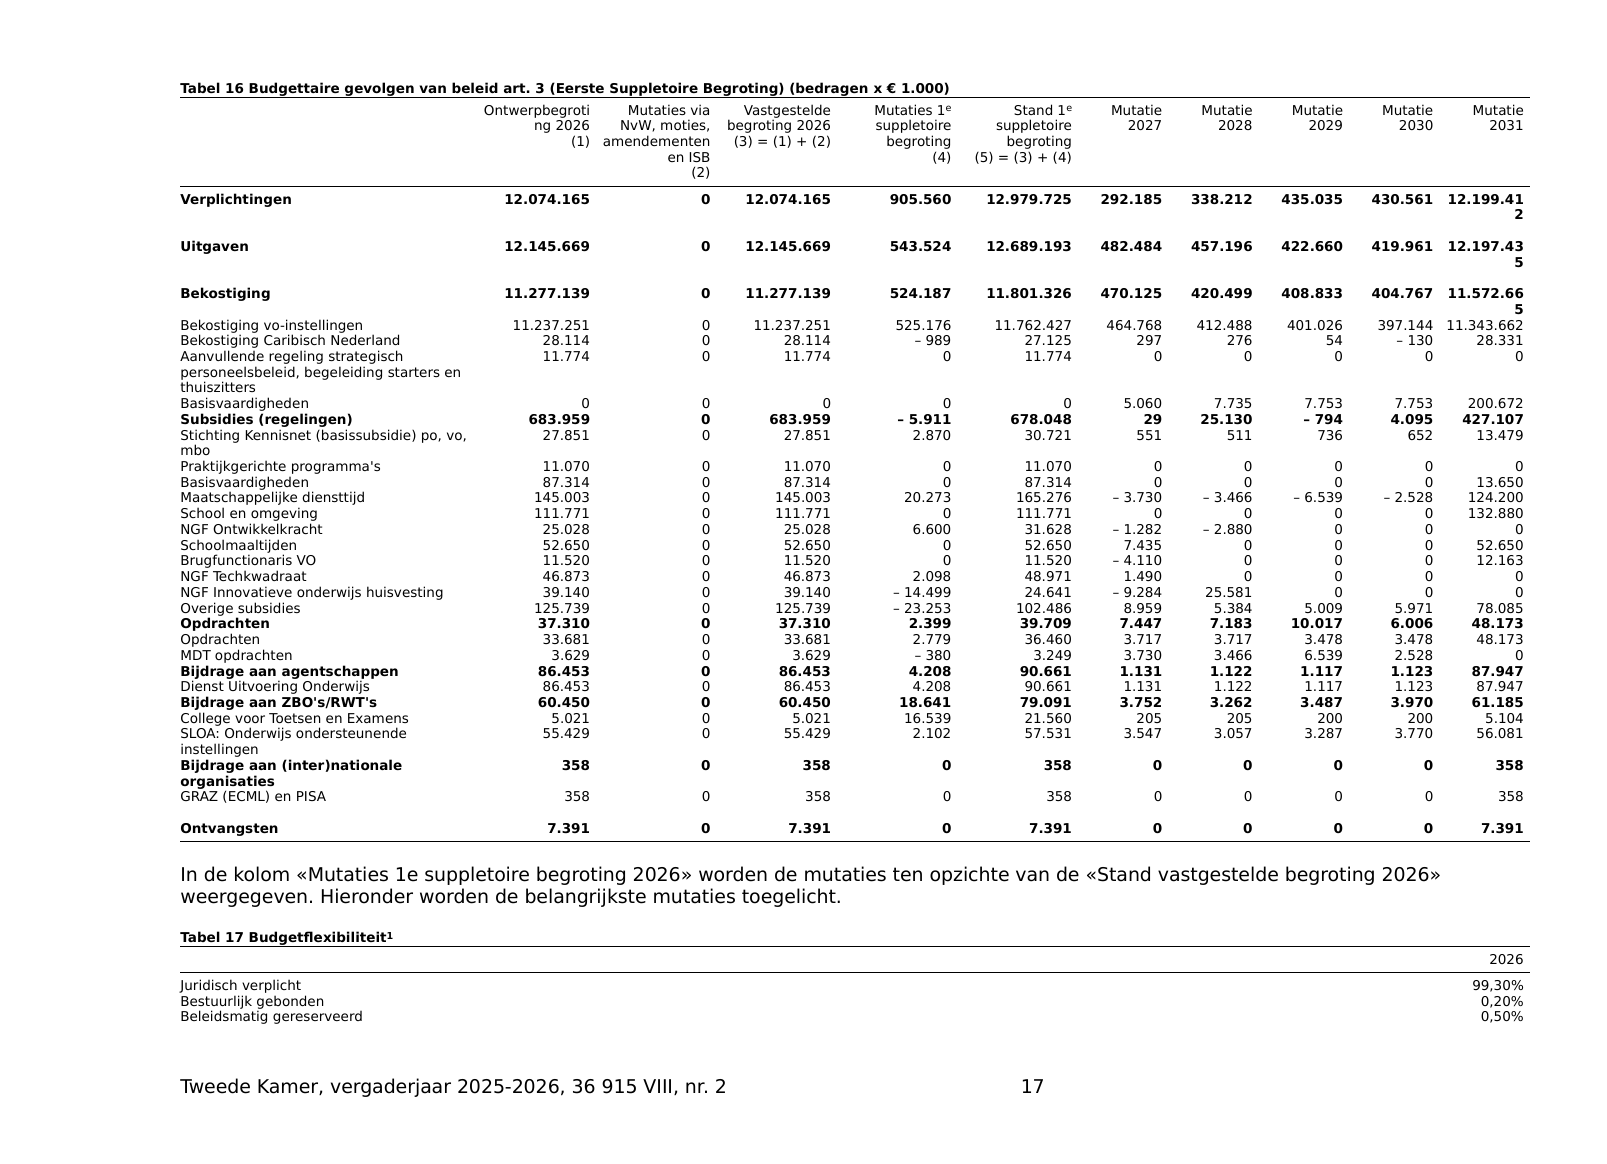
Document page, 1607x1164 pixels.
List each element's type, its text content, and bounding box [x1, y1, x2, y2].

table_cell 0 [1349, 538, 1439, 553]
table_cell 276 [1168, 333, 1258, 349]
table_cell 11.237.251 [475, 317, 596, 333]
table_cell 11.520 [475, 553, 596, 569]
table_cell NGF Innovatieve onderwijs huisvesting [180, 585, 475, 600]
table_cell 205 [1168, 711, 1258, 726]
table_cell Dienst Uitvoering Onderwijs [180, 679, 475, 695]
table_cell 90.661 [957, 663, 1078, 679]
table_cell [475, 805, 596, 821]
table_cell [1439, 805, 1529, 821]
table_cell Basisvaardigheden [180, 396, 475, 412]
table_cell 11.277.139 [716, 286, 837, 317]
table_cell 0 [1439, 585, 1529, 600]
table_cell 205 [1078, 711, 1168, 726]
table_cell 1.117 [1258, 663, 1349, 679]
table_cell 1.123 [1349, 663, 1439, 679]
table_cell 4.208 [837, 663, 957, 679]
table_cell 7.435 [1078, 538, 1168, 553]
table_cell 0 [596, 349, 716, 396]
table_cell 11.070 [475, 459, 596, 474]
table_cell 27.125 [957, 333, 1078, 349]
table_cell – 3.730 [1078, 490, 1168, 506]
table_cell 2.399 [837, 616, 957, 632]
table_cell 482.484 [1078, 239, 1168, 270]
table_cell 297 [1078, 333, 1168, 349]
text In de kolom «Mutaties 1e suppletoire begroting 2026» worden de mutaties ten opzichte van de «Stand vastgestelde begroting 2026» weergegeven. Hieronder worden de belangrijkste mutaties toegelicht. [180, 864, 1529, 908]
table_cell 11.277.139 [475, 286, 596, 317]
table_cell 124.200 [1439, 490, 1529, 506]
table_cell 56.081 [1439, 726, 1529, 758]
table_cell 111.771 [475, 506, 596, 522]
table_cell 0 [837, 349, 957, 396]
table_cell Beleidsmatig gereserveerd [180, 1009, 1349, 1025]
table_cell 2.779 [837, 632, 957, 648]
table_cell 3.970 [1349, 695, 1439, 711]
table_cell 11.774 [957, 349, 1078, 396]
table_cell 90.661 [957, 679, 1078, 695]
table_cell [957, 805, 1078, 821]
table_cell 125.739 [475, 600, 596, 616]
table_cell 3.466 [1168, 648, 1258, 663]
table_cell [1349, 805, 1439, 821]
table_cell 25.028 [716, 522, 837, 537]
table_cell 55.429 [475, 726, 596, 758]
table_cell [1258, 223, 1349, 239]
table_cell 55.429 [716, 726, 837, 758]
table_cell 21.560 [957, 711, 1078, 726]
table_cell [596, 805, 716, 821]
table_cell Mutatie 2027 [1078, 98, 1168, 186]
table_cell 11.762.427 [957, 317, 1078, 333]
table_cell Bijdrage aan (inter)nationale organisaties [180, 758, 475, 789]
table_cell 736 [1258, 428, 1349, 459]
table_cell 0 [596, 758, 716, 789]
table_cell 0 [1258, 569, 1349, 585]
table_cell 11.070 [716, 459, 837, 474]
table_cell 3.730 [1078, 648, 1168, 663]
table_cell 86.453 [716, 663, 837, 679]
table_cell 145.003 [716, 490, 837, 506]
table_cell 12.979.725 [957, 187, 1078, 223]
table_cell Mutaties via NvW, moties, amendementen en ISB (2) [596, 98, 716, 186]
table_cell 358 [475, 789, 596, 805]
table_cell 3.262 [1168, 695, 1258, 711]
table_cell Juridisch verplicht [180, 973, 1349, 993]
table_cell [180, 98, 475, 186]
table_cell 48.173 [1439, 632, 1529, 648]
table_cell Schoolmaaltijden [180, 538, 475, 553]
table_cell 0 [1258, 758, 1349, 789]
table_cell Mutaties 1e suppletoire begroting (4) [837, 98, 957, 186]
table_cell 0 [1349, 569, 1439, 585]
table_cell 1.131 [1078, 679, 1168, 695]
table_cell Overige subsidies [180, 600, 475, 616]
table_cell Maatschappelijke diensttijd [180, 490, 475, 506]
table_cell 145.003 [475, 490, 596, 506]
table_cell 18.641 [837, 695, 957, 711]
table_cell 0 [596, 789, 716, 805]
table_cell 87.314 [716, 475, 837, 490]
table_cell [180, 947, 1349, 972]
table_cell [1168, 805, 1258, 821]
table_cell Opdrachten [180, 632, 475, 648]
table_cell 683.959 [716, 412, 837, 427]
table_cell 13.479 [1439, 428, 1529, 459]
table_cell 0 [596, 821, 716, 841]
table_cell 0 [596, 459, 716, 474]
table_cell 1.122 [1168, 679, 1258, 695]
table_cell [180, 270, 475, 286]
table_cell Mutatie 2030 [1349, 98, 1439, 186]
table_cell 87.314 [957, 475, 1078, 490]
table_cell 422.660 [1258, 239, 1349, 270]
table_cell 0 [1258, 522, 1349, 537]
table_cell 27.851 [716, 428, 837, 459]
table_cell 11.572.665 [1439, 286, 1529, 317]
table_cell 2.528 [1349, 648, 1439, 663]
table_cell 7.391 [1439, 821, 1529, 841]
table_cell GRAZ (ECML) en PISA [180, 789, 475, 805]
table_cell [716, 270, 837, 286]
table_cell 10.017 [1258, 616, 1349, 632]
table_cell 4.095 [1349, 412, 1439, 427]
table_cell 39.709 [957, 616, 1078, 632]
table_cell 0 [837, 459, 957, 474]
table_cell 33.681 [475, 632, 596, 648]
table_cell – 4.110 [1078, 553, 1168, 569]
table_cell 543.524 [837, 239, 957, 270]
table_cell 11.520 [957, 553, 1078, 569]
table_cell 12.145.669 [716, 239, 837, 270]
table_cell 3.629 [716, 648, 837, 663]
table_cell 0 [1168, 475, 1258, 490]
table_cell [837, 223, 957, 239]
table_cell 0 [1078, 475, 1168, 490]
table_cell – 23.253 [837, 600, 957, 616]
table_cell 0 [596, 506, 716, 522]
table_cell 48.173 [1439, 616, 1529, 632]
table_cell 0 [1258, 538, 1349, 553]
table_cell 37.310 [475, 616, 596, 632]
table_cell 87.947 [1439, 663, 1529, 679]
table_cell 99,30% [1350, 973, 1529, 993]
table_cell [475, 270, 596, 286]
table_cell 525.176 [837, 317, 957, 333]
table_cell 12.199.412 [1439, 187, 1529, 223]
table_cell Praktijkgerichte programma's [180, 459, 475, 474]
table_cell 12.197.435 [1439, 239, 1529, 270]
table_cell Bijdrage aan ZBO's/RWT's [180, 695, 475, 711]
table_cell 6.600 [837, 522, 957, 537]
table_cell 678.048 [957, 412, 1078, 427]
table_cell 0 [596, 585, 716, 600]
table_cell 28.114 [475, 333, 596, 349]
table_cell 0 [596, 333, 716, 349]
table_cell 0 [837, 758, 957, 789]
table_cell 24.641 [957, 585, 1078, 600]
table_cell 165.276 [957, 490, 1078, 506]
table_cell 5.104 [1439, 711, 1529, 726]
table_cell 7.391 [475, 821, 596, 841]
table_cell 457.196 [1168, 239, 1258, 270]
table_cell [596, 223, 716, 239]
table_cell 0 [1349, 585, 1439, 600]
table_cell 200.672 [1439, 396, 1529, 412]
table_cell Vastgestelde begroting 2026 (3) = (1) + (2) [716, 98, 837, 186]
table_cell 0 [1349, 459, 1439, 474]
table_cell 0 [837, 506, 957, 522]
table_cell Opdrachten [180, 616, 475, 632]
table_cell 7.183 [1168, 616, 1258, 632]
table_cell 78.085 [1439, 600, 1529, 616]
table_cell 29 [1078, 412, 1168, 427]
table_cell 12.074.165 [475, 187, 596, 223]
table_cell – 794 [1258, 412, 1349, 427]
table_cell 3.249 [957, 648, 1078, 663]
table_cell 0 [596, 239, 716, 270]
table_cell [1168, 223, 1258, 239]
table_cell 3.287 [1258, 726, 1349, 758]
table_cell 1.117 [1258, 679, 1349, 695]
table_cell 7.753 [1349, 396, 1439, 412]
table_cell 12.689.193 [957, 239, 1078, 270]
table_cell 358 [957, 758, 1078, 789]
table_cell 0 [1168, 349, 1258, 396]
table_cell 0 [1168, 758, 1258, 789]
table_cell 1.123 [1349, 679, 1439, 695]
table_cell 652 [1349, 428, 1439, 459]
table_cell Bekostiging Caribisch Nederland [180, 333, 475, 349]
table_cell Brugfunctionaris VO [180, 553, 475, 569]
table_cell 7.735 [1168, 396, 1258, 412]
table_cell 60.450 [716, 695, 837, 711]
table_cell 7.391 [957, 821, 1078, 841]
table_cell 52.650 [716, 538, 837, 553]
table_cell 11.520 [716, 553, 837, 569]
table_cell 52.650 [1439, 538, 1529, 553]
table_cell 0 [596, 428, 716, 459]
table_cell 511 [1168, 428, 1258, 459]
table_cell – 130 [1349, 333, 1439, 349]
table_cell 3.629 [475, 648, 596, 663]
table_cell [837, 805, 957, 821]
table_cell 0 [1168, 821, 1258, 841]
table_cell 0 [1349, 506, 1439, 522]
table_cell Mutatie 2028 [1168, 98, 1258, 186]
table_cell 87.947 [1439, 679, 1529, 695]
table_cell 54 [1258, 333, 1349, 349]
table_cell 11.774 [716, 349, 837, 396]
table_cell 200 [1349, 711, 1439, 726]
table_cell Basisvaardigheden [180, 475, 475, 490]
table_cell Subsidies (regelingen) [180, 412, 475, 427]
table_cell 0 [1349, 522, 1439, 537]
table_cell 0 [1258, 506, 1349, 522]
table_cell 0 [1078, 459, 1168, 474]
table_cell Bijdrage aan agentschappen [180, 663, 475, 679]
table_cell SLOA: Onderwijs ondersteunende instellingen [180, 726, 475, 758]
table_cell 430.561 [1349, 187, 1439, 223]
table_cell – 5.911 [837, 412, 957, 427]
table_cell 1.490 [1078, 569, 1168, 585]
table_cell 27.851 [475, 428, 596, 459]
table_cell 11.774 [475, 349, 596, 396]
table_cell 0 [1258, 585, 1349, 600]
table_cell Mutatie 2031 [1439, 98, 1529, 186]
table_cell 3.717 [1168, 632, 1258, 648]
table_cell 37.310 [716, 616, 837, 632]
table_cell 397.144 [1349, 317, 1439, 333]
table_cell 0 [475, 396, 596, 412]
table_cell 0 [837, 821, 957, 841]
table_cell 0 [1168, 789, 1258, 805]
table_cell 36.460 [957, 632, 1078, 648]
table_cell Bekostiging vo-instellingen [180, 317, 475, 333]
table_cell 0 [837, 396, 957, 412]
table_cell 132.880 [1439, 506, 1529, 522]
table_cell 419.961 [1349, 239, 1439, 270]
table_cell – 2.880 [1168, 522, 1258, 537]
table_cell [716, 805, 837, 821]
table_cell 0 [596, 679, 716, 695]
table_cell [716, 223, 837, 239]
table_cell [1258, 805, 1349, 821]
table_cell 2.098 [837, 569, 957, 585]
table_cell 7.391 [716, 821, 837, 841]
table_cell Uitgaven [180, 239, 475, 270]
table_cell 0 [1258, 349, 1349, 396]
table_cell 5.060 [1078, 396, 1168, 412]
table_cell 905.560 [837, 187, 957, 223]
table_cell 86.453 [475, 679, 596, 695]
table_cell 0 [596, 538, 716, 553]
table_cell 52.650 [475, 538, 596, 553]
table_cell 3.478 [1258, 632, 1349, 648]
table_cell 0 [596, 726, 716, 758]
table_cell 683.959 [475, 412, 596, 427]
table_cell 25.581 [1168, 585, 1258, 600]
table_cell 0 [837, 475, 957, 490]
table_cell 0 [1349, 821, 1439, 841]
table_cell 12.074.165 [716, 187, 837, 223]
table_cell 86.453 [716, 679, 837, 695]
table_cell Aanvullende regeling strategisch personeelsbeleid, begeleiding starters en thuiszitters [180, 349, 475, 396]
table_cell [1168, 270, 1258, 286]
table_cell [180, 805, 475, 821]
table_cell 358 [1439, 789, 1529, 805]
table_cell 0 [1439, 459, 1529, 474]
table_cell 0 [596, 286, 716, 317]
table_cell 52.650 [957, 538, 1078, 553]
table_cell 0 [1439, 349, 1529, 396]
table_cell MDT opdrachten [180, 648, 475, 663]
table_cell [1078, 805, 1168, 821]
table_cell 0 [596, 648, 716, 663]
table_cell 12.163 [1439, 553, 1529, 569]
table_cell 0,20% [1350, 994, 1529, 1009]
table_cell 0 [1078, 506, 1168, 522]
table_cell 25.130 [1168, 412, 1258, 427]
table_cell 79.091 [957, 695, 1078, 711]
table_cell – 6.539 [1258, 490, 1349, 506]
table_cell 0 [1168, 553, 1258, 569]
table_cell 408.833 [1258, 286, 1349, 317]
table_cell 0 [596, 317, 716, 333]
table_cell – 3.466 [1168, 490, 1258, 506]
table_cell 0 [1349, 349, 1439, 396]
table_cell 427.107 [1439, 412, 1529, 427]
table_cell 0 [837, 789, 957, 805]
table_cell [1439, 270, 1529, 286]
table_cell [837, 270, 957, 286]
table_cell 3.547 [1078, 726, 1168, 758]
table_cell 358 [475, 758, 596, 789]
table_cell College voor Toetsen en Examens [180, 711, 475, 726]
table_cell 30.721 [957, 428, 1078, 459]
table_cell Stichting Kennisnet (basissubsidie) po, vo, mbo [180, 428, 475, 459]
table_cell 5.971 [1349, 600, 1439, 616]
table_cell 404.767 [1349, 286, 1439, 317]
table_cell 0 [596, 616, 716, 632]
table_cell 0 [837, 553, 957, 569]
table_cell 6.006 [1349, 616, 1439, 632]
table_cell 11.070 [957, 459, 1078, 474]
table_cell 200 [1258, 711, 1349, 726]
table_cell 86.453 [475, 663, 596, 679]
table_cell 5.384 [1168, 600, 1258, 616]
table_cell 0 [1258, 553, 1349, 569]
table_cell 338.212 [1168, 187, 1258, 223]
table_cell 3.478 [1349, 632, 1439, 648]
table_cell 0 [957, 396, 1078, 412]
table_cell 551 [1078, 428, 1168, 459]
table_cell 13.650 [1439, 475, 1529, 490]
table_cell 292.185 [1078, 187, 1168, 223]
table_cell 0 [1078, 821, 1168, 841]
table_cell 11.237.251 [716, 317, 837, 333]
table_cell – 2.528 [1349, 490, 1439, 506]
table_cell NGF Techkwadraat [180, 569, 475, 585]
table_cell 0 [716, 396, 837, 412]
table_cell 358 [716, 789, 837, 805]
table_cell 524.187 [837, 286, 957, 317]
table_cell 0 [1258, 821, 1349, 841]
table_cell 31.628 [957, 522, 1078, 537]
table_cell 39.140 [475, 585, 596, 600]
table_header Tabel 17 Budgetflexibiliteit1 [180, 930, 1529, 946]
table_cell [596, 270, 716, 286]
table_cell 464.768 [1078, 317, 1168, 333]
table_cell 0,50% [1350, 1009, 1529, 1025]
table_cell 7.753 [1258, 396, 1349, 412]
table_cell 0 [1168, 459, 1258, 474]
table_cell 11.801.326 [957, 286, 1078, 317]
table_cell 0 [837, 538, 957, 553]
table_cell 3.717 [1078, 632, 1168, 648]
table_cell 2.870 [837, 428, 957, 459]
table_cell 28.114 [716, 333, 837, 349]
table_cell 401.026 [1258, 317, 1349, 333]
table_cell 125.739 [716, 600, 837, 616]
table_cell School en omgeving [180, 506, 475, 522]
table_cell [1258, 270, 1349, 286]
table_cell 412.488 [1168, 317, 1258, 333]
table_cell 0 [1258, 789, 1349, 805]
table_cell 28.331 [1439, 333, 1529, 349]
table_cell 12.145.669 [475, 239, 596, 270]
table_cell 0 [596, 600, 716, 616]
table_cell [180, 223, 475, 239]
table_cell 358 [716, 758, 837, 789]
table_cell – 380 [837, 648, 957, 663]
table_cell 0 [596, 711, 716, 726]
table_cell 0 [1168, 538, 1258, 553]
table_cell 1.122 [1168, 663, 1258, 679]
table_cell 420.499 [1168, 286, 1258, 317]
table_cell Bekostiging [180, 286, 475, 317]
table_cell – 1.282 [1078, 522, 1168, 537]
table_cell [1078, 223, 1168, 239]
table_cell 2.102 [837, 726, 957, 758]
table_cell 3.770 [1349, 726, 1439, 758]
table_cell 0 [596, 663, 716, 679]
table_cell 48.971 [957, 569, 1078, 585]
table_cell 46.873 [475, 569, 596, 585]
table_cell 33.681 [716, 632, 837, 648]
table_cell 39.140 [716, 585, 837, 600]
table_cell 3.057 [1168, 726, 1258, 758]
table_cell 358 [957, 789, 1078, 805]
table_cell 0 [596, 569, 716, 585]
table_cell 11.343.662 [1439, 317, 1529, 333]
table_cell [957, 270, 1078, 286]
table_cell 358 [1439, 758, 1529, 789]
table_cell NGF Ontwikkelkracht [180, 522, 475, 537]
table_cell 0 [596, 695, 716, 711]
table_cell 102.486 [957, 600, 1078, 616]
table_cell 8.959 [1078, 600, 1168, 616]
table_cell 0 [596, 412, 716, 427]
table_cell 470.125 [1078, 286, 1168, 317]
table_cell 0 [596, 475, 716, 490]
table_cell Bestuurlijk gebonden [180, 994, 1349, 1009]
table_cell 111.771 [716, 506, 837, 522]
table_cell 0 [1168, 569, 1258, 585]
table_cell – 14.499 [837, 585, 957, 600]
table_cell 0 [596, 632, 716, 648]
table_cell 0 [596, 187, 716, 223]
table_cell Verplichtingen [180, 187, 475, 223]
table_cell 46.873 [716, 569, 837, 585]
table_cell [957, 223, 1078, 239]
table_cell 7.447 [1078, 616, 1168, 632]
table_cell 0 [1078, 349, 1168, 396]
table_cell Stand 1e suppletoire begroting (5) = (3) + (4) [957, 98, 1078, 186]
table_cell 25.028 [475, 522, 596, 537]
table_cell 87.314 [475, 475, 596, 490]
table_cell 20.273 [837, 490, 957, 506]
table_cell – 989 [837, 333, 957, 349]
table_cell 3.752 [1078, 695, 1168, 711]
table_cell 0 [596, 553, 716, 569]
table_cell [1349, 223, 1439, 239]
table_cell 5.021 [716, 711, 837, 726]
table_header Tabel 16 Budgettaire gevolgen van beleid art. 3 (Eerste Suppletoire Begroting) (bedragen x € 1.000) [180, 81, 1529, 97]
table_cell 5.009 [1258, 600, 1349, 616]
table_cell 0 [1078, 758, 1168, 789]
table_cell 2026 [1350, 947, 1529, 972]
table_cell 0 [1349, 475, 1439, 490]
table_cell 0 [1258, 475, 1349, 490]
table_cell 61.185 [1439, 695, 1529, 711]
table_cell – 9.284 [1078, 585, 1168, 600]
table_cell 4.208 [837, 679, 957, 695]
table_cell 0 [596, 396, 716, 412]
table_cell 6.539 [1258, 648, 1349, 663]
table_cell 0 [1168, 506, 1258, 522]
table_cell 435.035 [1258, 187, 1349, 223]
table_cell 16.539 [837, 711, 957, 726]
table_cell 0 [1439, 648, 1529, 663]
table_cell 60.450 [475, 695, 596, 711]
table_cell 1.131 [1078, 663, 1168, 679]
table_cell 0 [1439, 522, 1529, 537]
table_cell Ontwerpbegroting 2026 (1) [475, 98, 596, 186]
table_cell 0 [1078, 789, 1168, 805]
table_cell 0 [1439, 569, 1529, 585]
table_cell [1078, 270, 1168, 286]
table_cell 0 [1349, 553, 1439, 569]
table_cell 0 [1349, 789, 1439, 805]
table_cell 57.531 [957, 726, 1078, 758]
table_cell [475, 223, 596, 239]
table_cell 3.487 [1258, 695, 1349, 711]
table_cell 0 [1258, 459, 1349, 474]
table_cell Mutatie 2029 [1258, 98, 1349, 186]
table_cell 5.021 [475, 711, 596, 726]
table_cell Ontvangsten [180, 821, 475, 841]
table_cell 0 [596, 490, 716, 506]
table_cell 111.771 [957, 506, 1078, 522]
table_cell 0 [596, 522, 716, 537]
table_cell [1349, 270, 1439, 286]
table_cell 0 [1349, 758, 1439, 789]
table_cell [1439, 223, 1529, 239]
